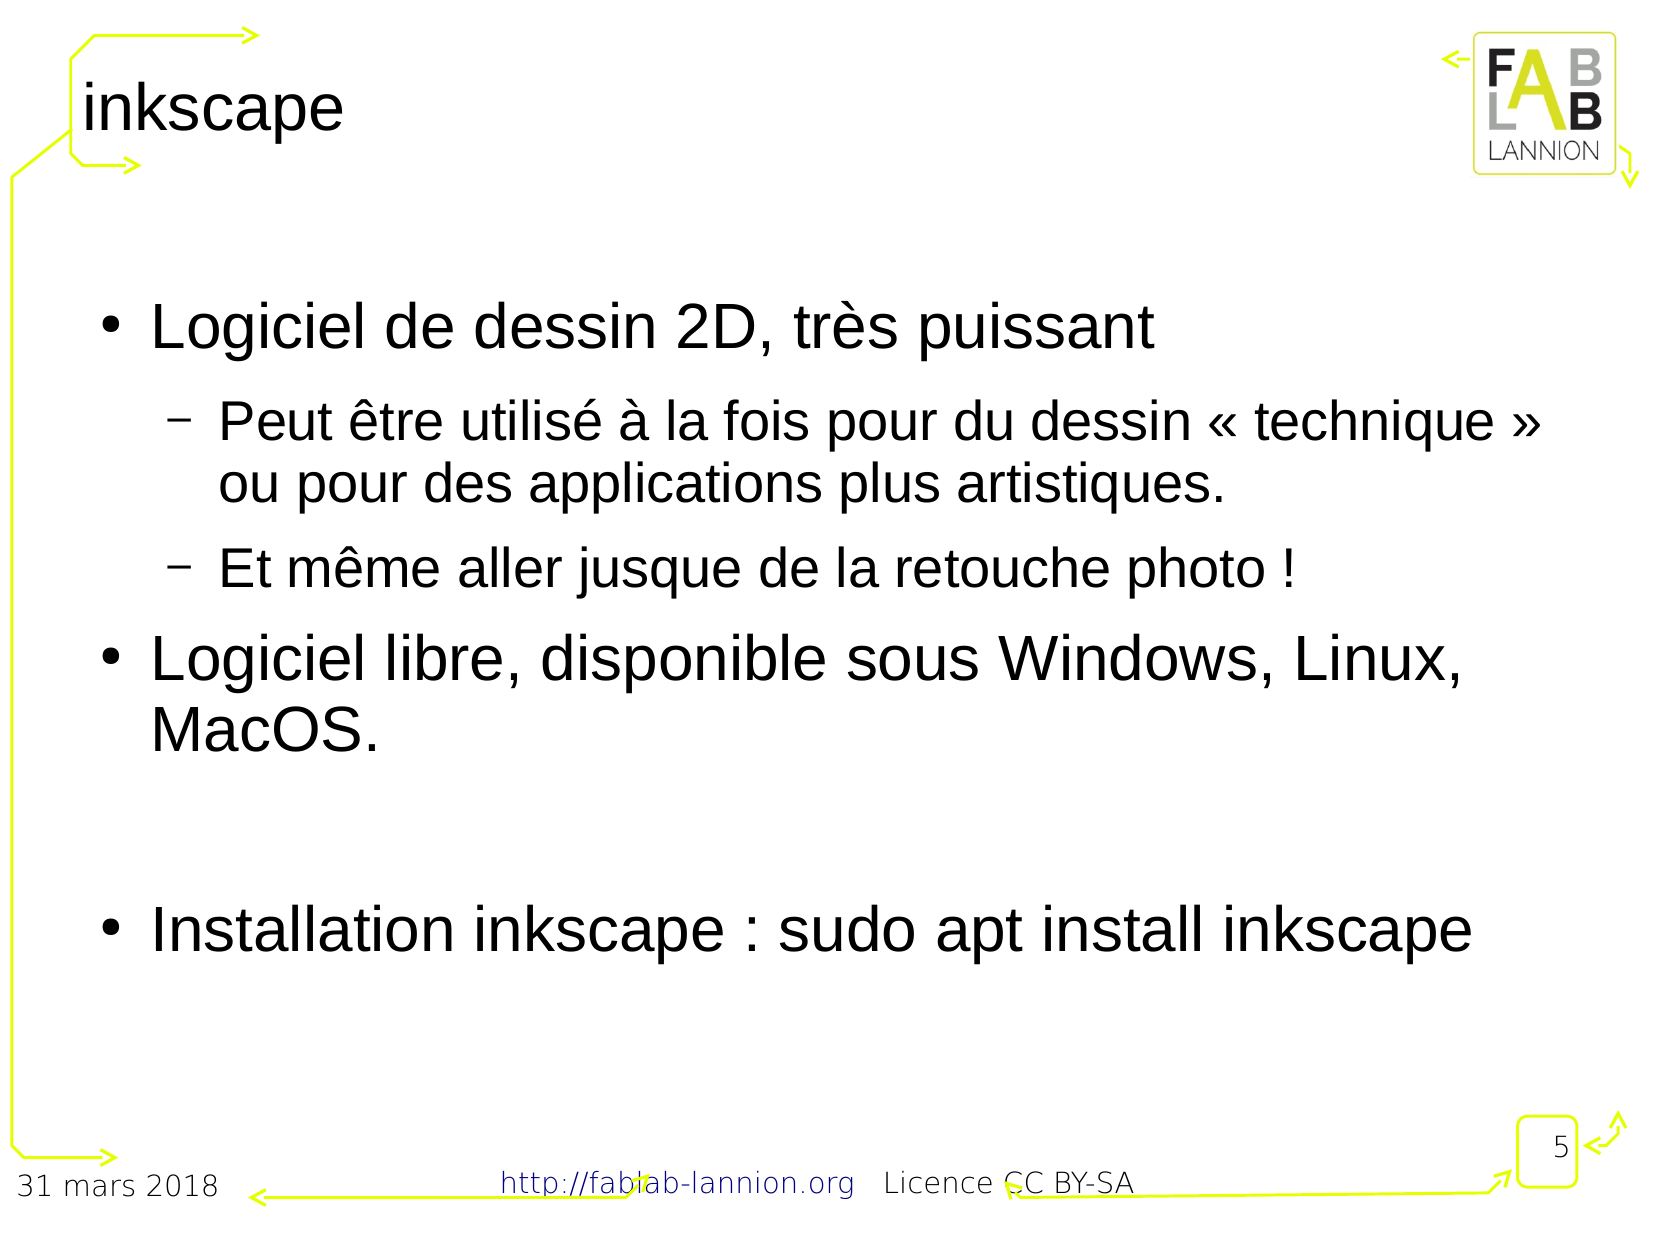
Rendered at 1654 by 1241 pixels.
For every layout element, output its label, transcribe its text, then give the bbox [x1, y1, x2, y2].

list Logiciel de dessin 2D, très puissant Peut être utilisé à la fois pour du dessin « technique » ou pour des applications plus artistiques. Et même aller jusque de la retouche photo ! Logiciel libre, disponible sous Windows, Linux, MacOS. Installation inkscape : sudo apt install inkscape [82, 290, 1571, 1010]
title inkscape [82, 49, 1441, 166]
picture [1470, 29, 1619, 178]
